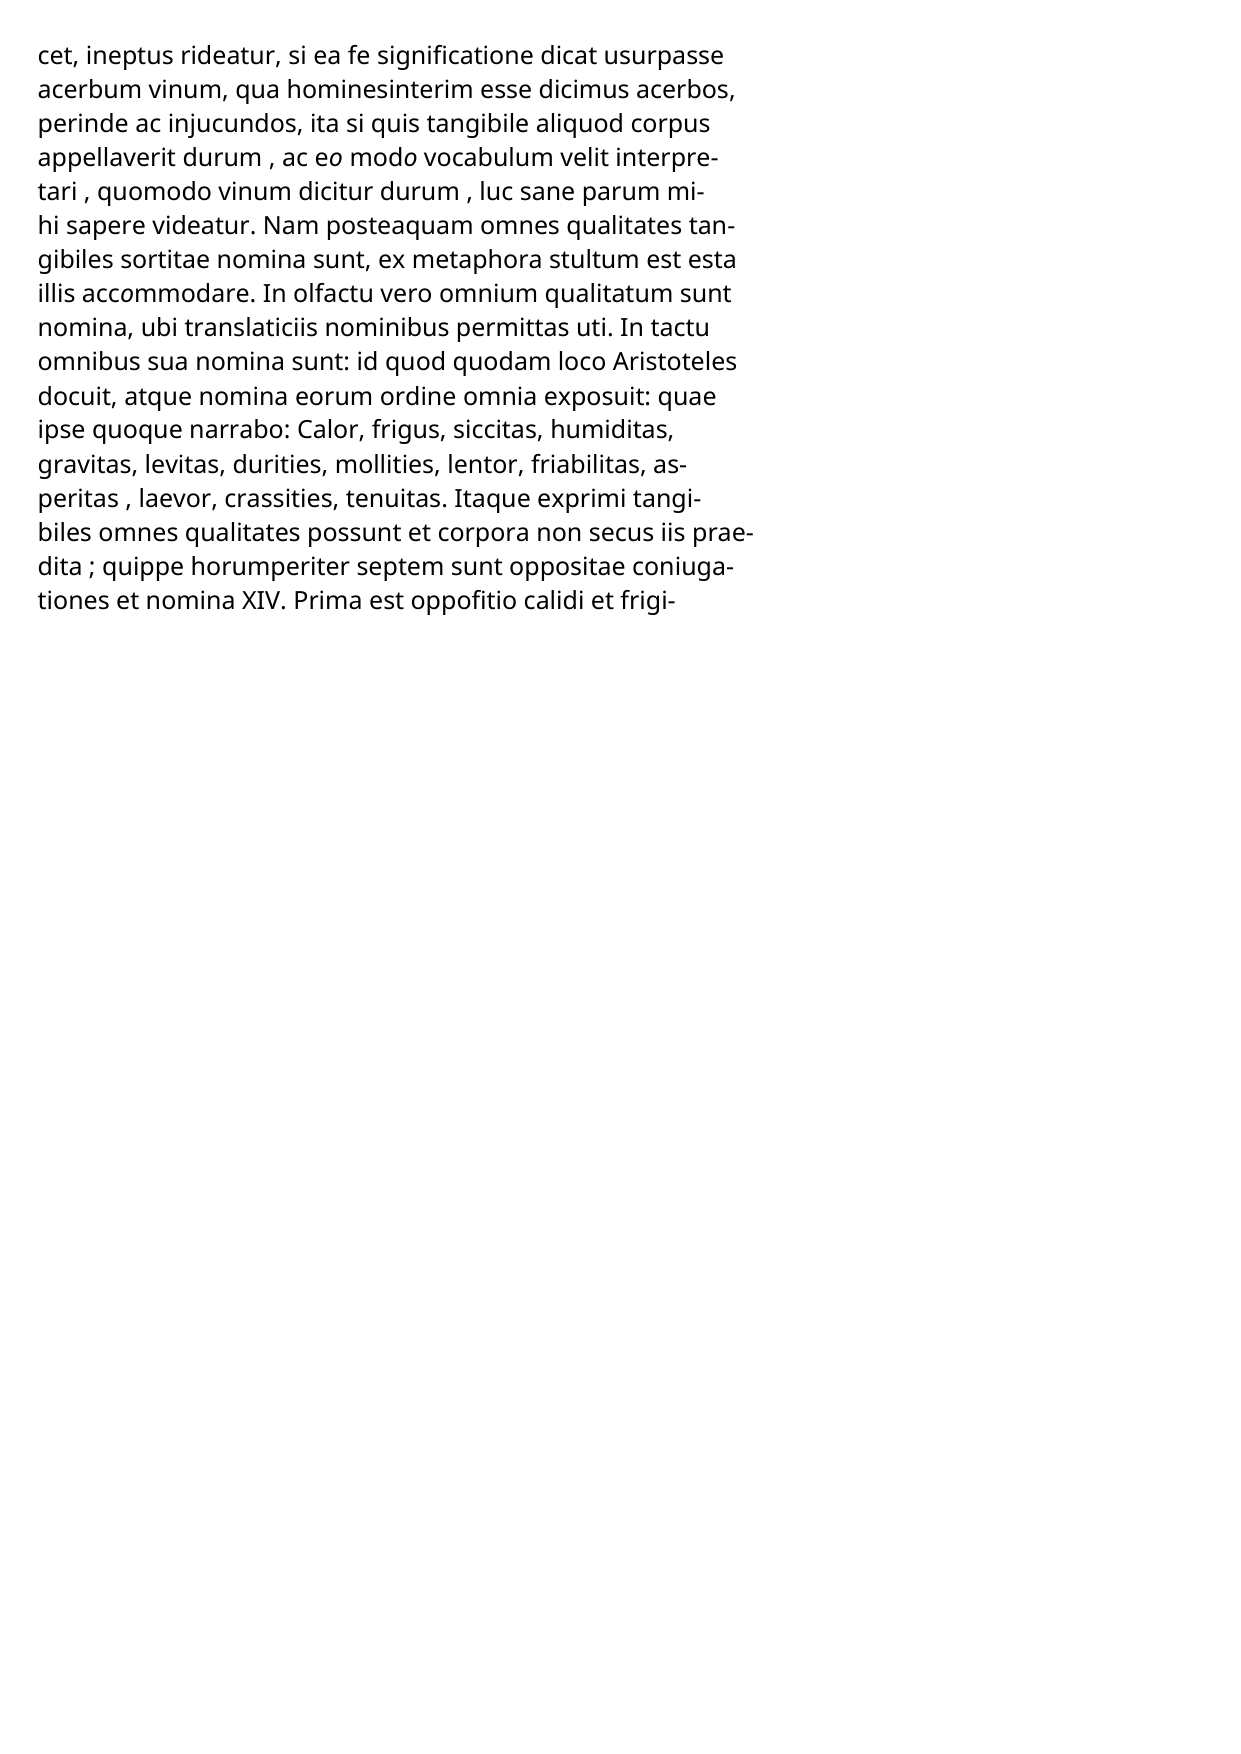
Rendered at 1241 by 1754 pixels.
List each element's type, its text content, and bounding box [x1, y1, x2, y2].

text cet, ineptus rideatur, si ea fe significatione dicat usurpasse acerbum vinum, qua hominesinterim esse dicimus acerbos, perinde ac injucundos, ita si quis tangibile aliquod corpus appellaverit durum , ac eo modo vocabulum velit interpre- tari , quomodo vinum dicitur durum , luc sane parum mi- hi sapere videatur. Nam posteaquam omnes qualitates tan- gibiles sortitae nomina sunt, ex metaphora stultum est esta illis accommodare. In olfactu vero omnium qualitatum sunt nomina, ubi translaticiis nominibus permittas uti. In tactu omnibus sua nomina sunt: id quod quodam loco Aristoteles docuit, atque nomina eorum ordine omnia exposuit: quae ipse quoque narrabo: Calor, frigus, siccitas, humiditas, gravitas, levitas, durities, mollities, lentor, friabilitas, as- peritas , laevor, crassities, tenuitas. Itaque exprimi tangi- biles omnes qualitates possunt et corpora non secus iis prae- dita ; quippe horumperiter septem sunt oppositae coniuga- tiones et nomina XIV. Prima est oppofitio calidi et frigi- [37, 37, 1203, 617]
